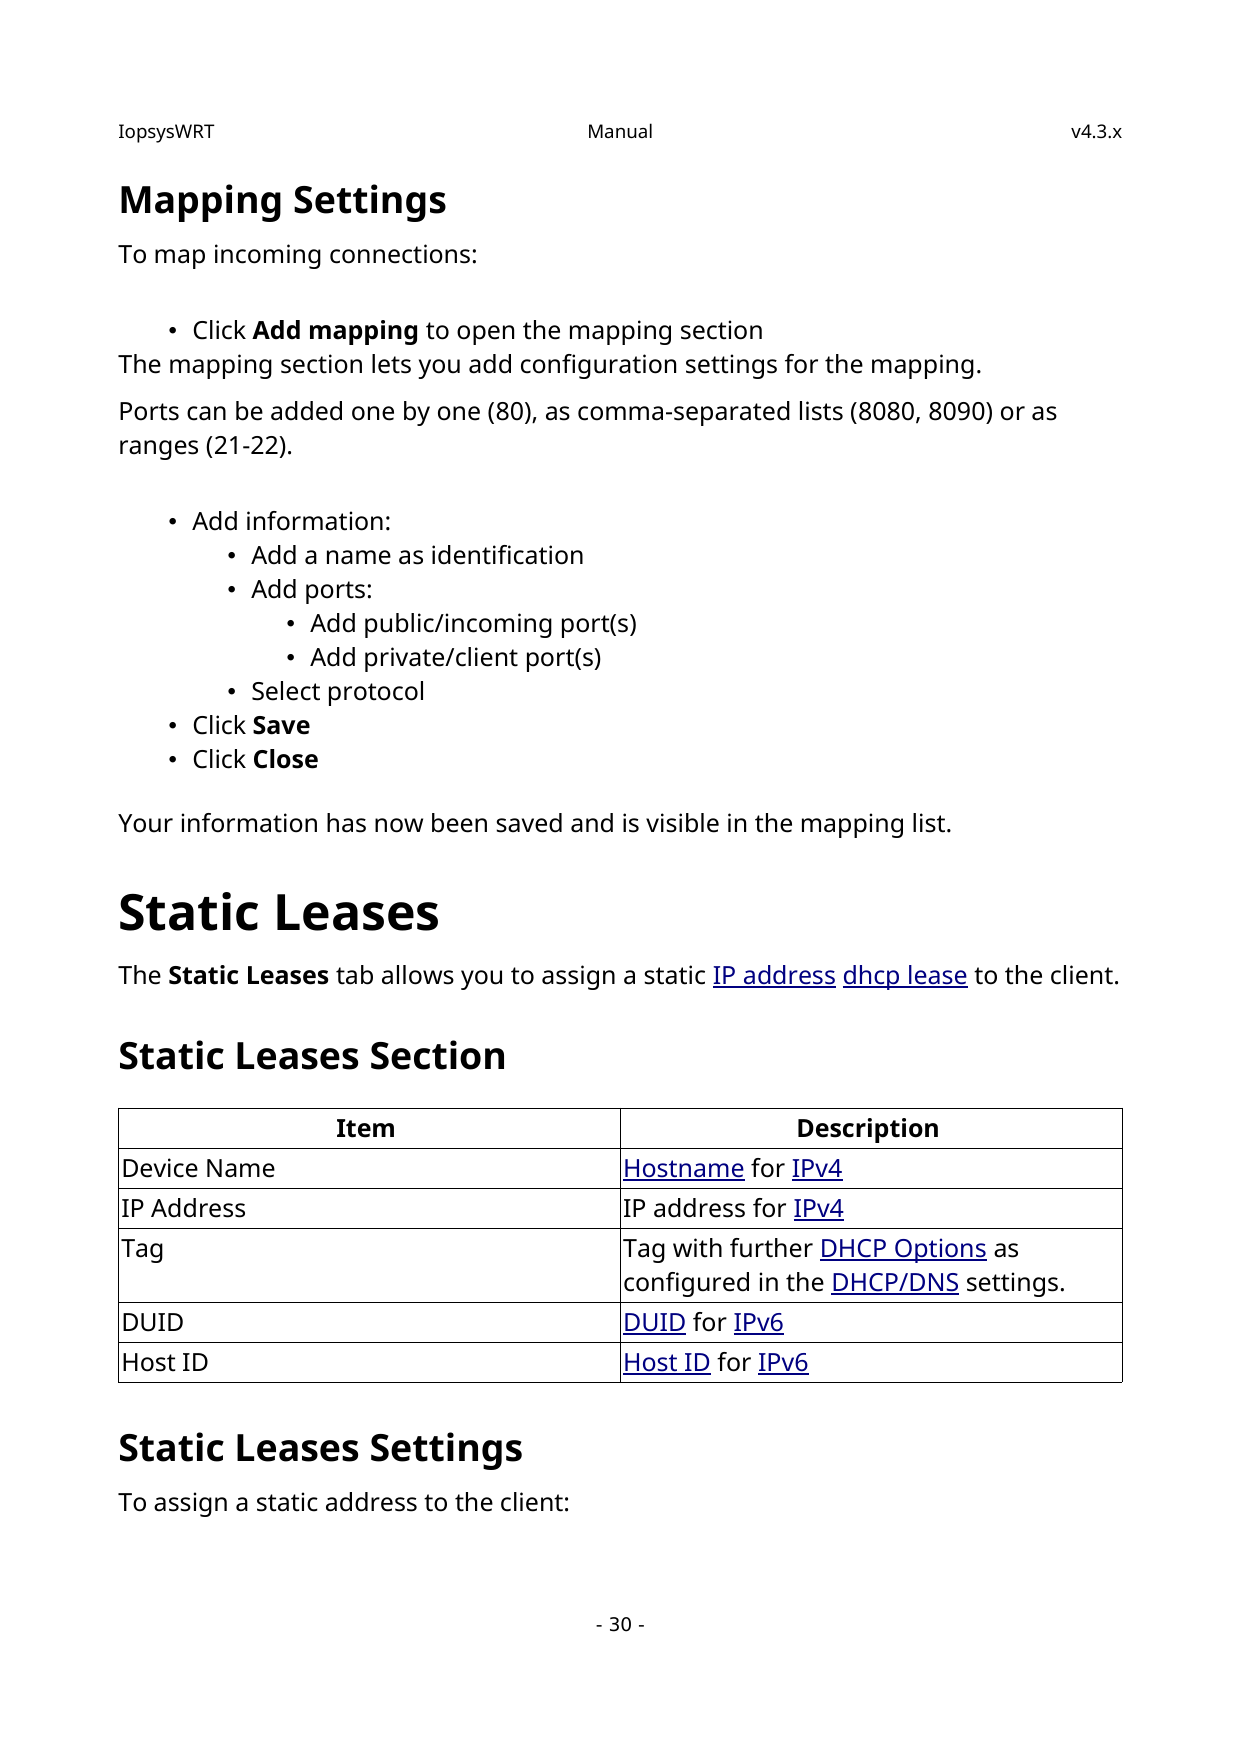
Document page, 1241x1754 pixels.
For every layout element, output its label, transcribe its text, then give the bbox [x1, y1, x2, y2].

table_cell Tag [119, 1229, 620, 1302]
subtitle Static Leases Settings [118, 1421, 1122, 1472]
subtitle Static Leases Section [118, 1029, 1122, 1080]
table_cell IP Address [119, 1189, 620, 1227]
subtitle Static Leases [118, 877, 1122, 945]
list Add ports: [236, 572, 1122, 606]
table_cell Tag with further DHCP Options as configured in the DHCP/DNS settings. [621, 1229, 1122, 1302]
table_cell Device Name [119, 1149, 620, 1187]
text To assign a static address to the client: [118, 1485, 1122, 1519]
table_cell IP address for IPv4 [621, 1189, 1122, 1227]
list Add information: [177, 503, 1122, 537]
table_header Item [119, 1109, 620, 1147]
list Add public/incoming port(s) [295, 606, 1122, 640]
table_cell Host ID [119, 1343, 620, 1382]
text The mapping section lets you add configuration settings for the mapping. [118, 347, 1122, 381]
list Click Close [177, 742, 1122, 776]
list Click Save [177, 708, 1122, 742]
text Ports can be added one by one (80), as comma-separated lists (8080, 8090) or as ranges (21-22). [118, 393, 1122, 461]
table_cell Hostname for IPv4 [621, 1149, 1122, 1187]
list Add private/client port(s) [295, 640, 1122, 674]
table_cell DUID for IPv6 [621, 1303, 1122, 1342]
list Select protocol [236, 674, 1122, 708]
subtitle Mapping Settings [118, 173, 1122, 224]
table_cell Host ID for IPv6 [621, 1343, 1122, 1382]
table_cell DUID [119, 1303, 620, 1342]
text To map incoming connections: [118, 237, 1122, 271]
list Add a name as identification [236, 537, 1122, 572]
list Click Add mapping to open the mapping section [177, 313, 1122, 347]
text Your information has now been saved and is visible in the mapping list. [118, 805, 1122, 839]
table_header Description [621, 1109, 1122, 1147]
text The Static Leases tab allows you to assign a static IP address dhcp lease to the client. [118, 958, 1122, 992]
